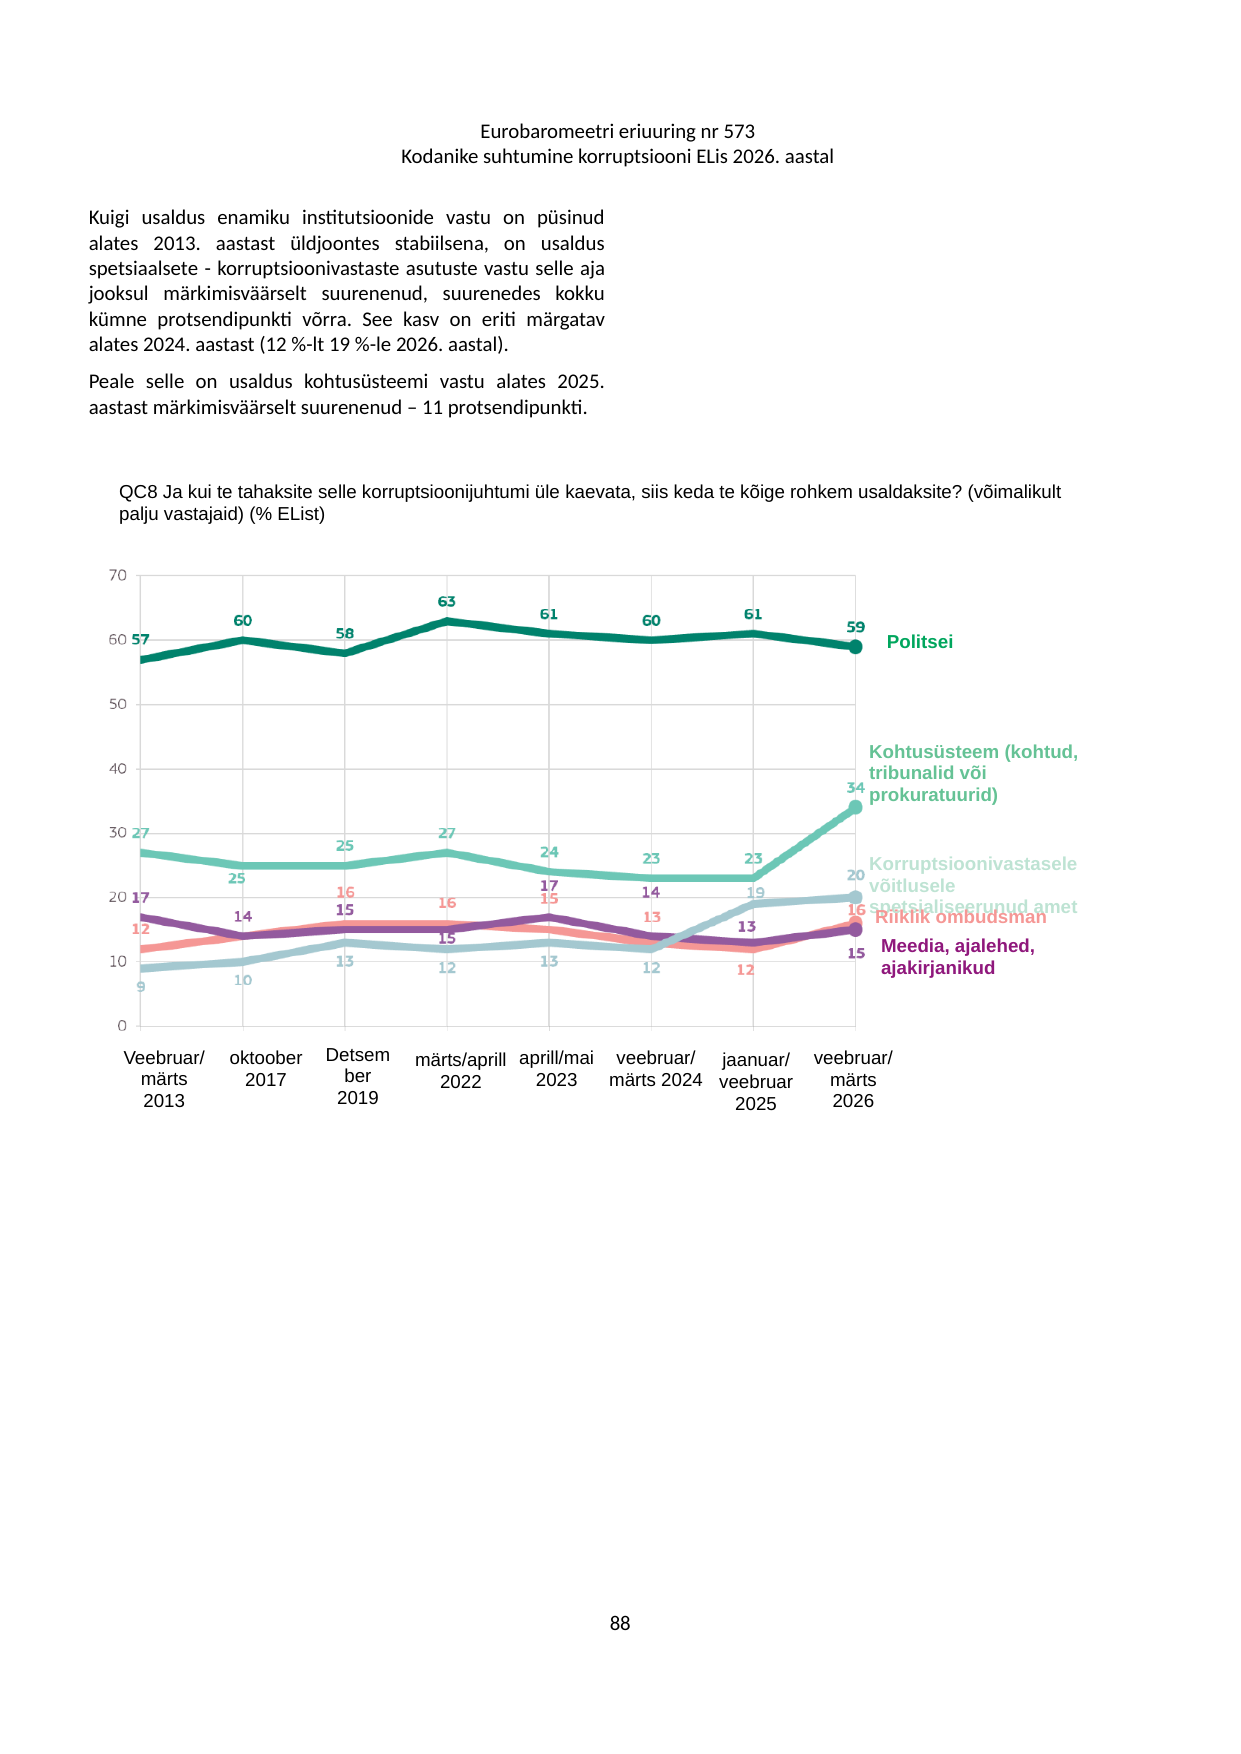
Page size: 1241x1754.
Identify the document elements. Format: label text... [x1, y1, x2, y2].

picture [80, 557, 867, 1031]
text Kuigi usaldus enamiku institutsioonide vastu on püsinud alates 2013. aastast üldjoontes stabiilsena, on usaldus spetsiaalsete ‑ korruptsioonivastaste asutuste vastu selle aja jooksul märkimisväärselt suurenenud, suurenedes kokku kümne protsendipunkti võrra. See kasv on eriti märgatav alates 2024. aastast (12 %-lt 19 %-le 2026. aastal). [88, 204, 605, 357]
text Peale selle on usaldus kohtusüsteemi vastu alates 2025. aastast märkimisväärselt suurenenud – 11 protsendipunkti. [88, 369, 605, 419]
